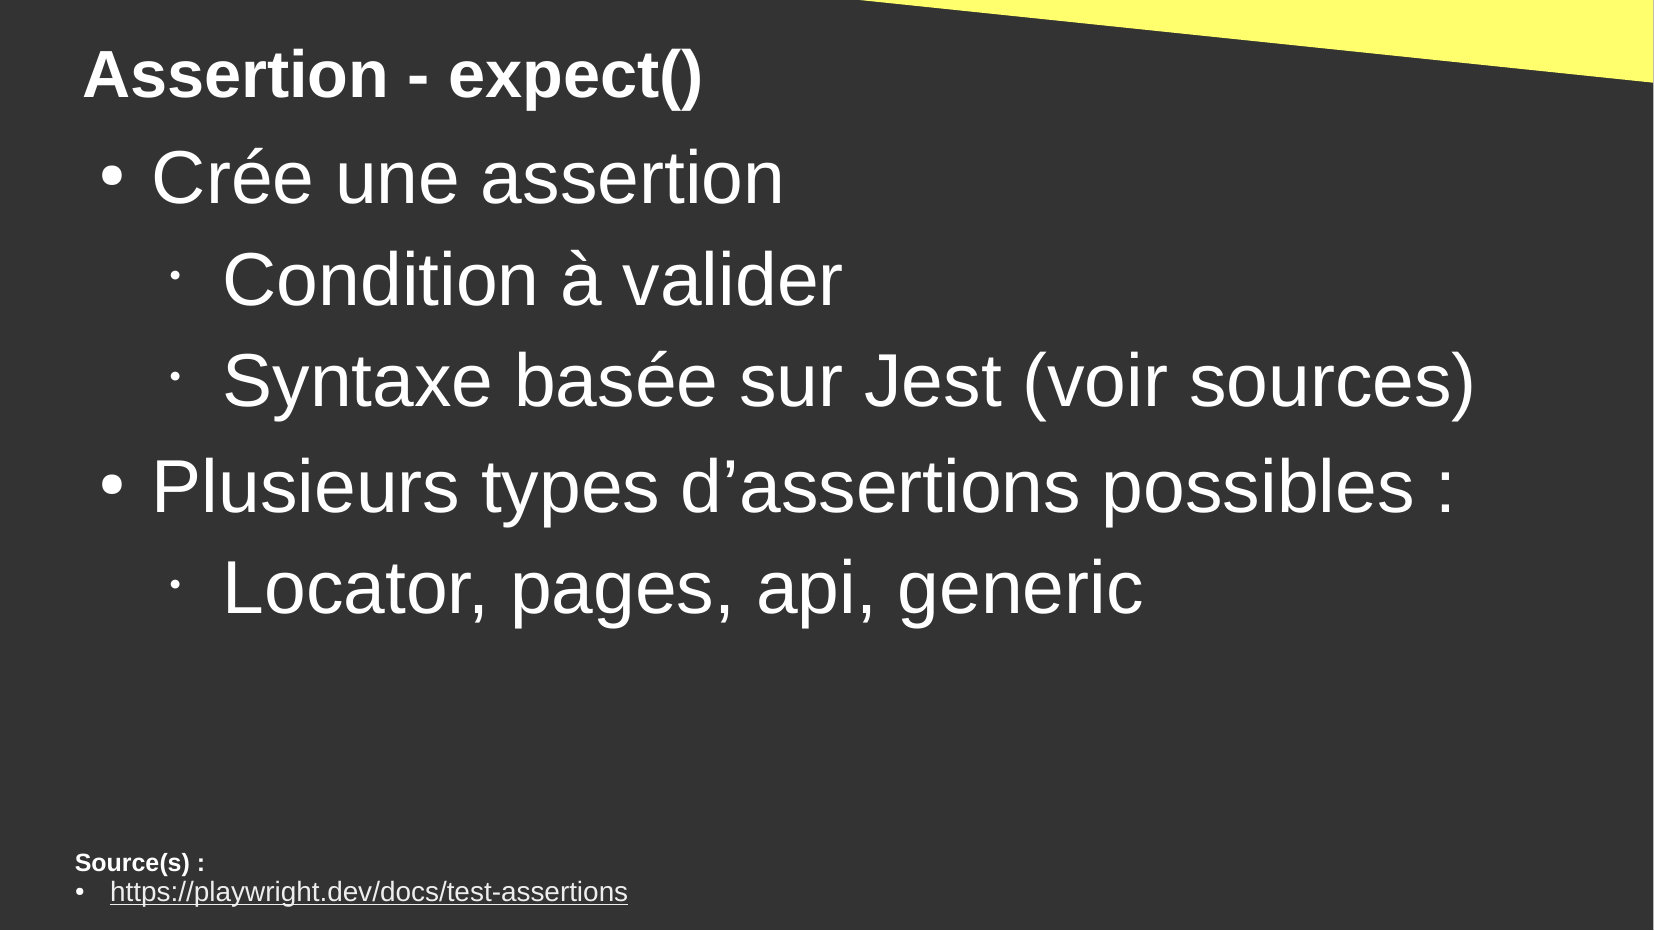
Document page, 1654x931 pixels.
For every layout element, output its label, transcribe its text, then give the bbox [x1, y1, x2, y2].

text_box Source(s) : https://playwright.dev/docs/test-assertions [60, 791, 1546, 916]
text_box [859, 0, 1654, 83]
title Assertion - expect() [82, 37, 1004, 119]
list Crée une assertion Condition à valider Syntaxe basée sur Jest (voir sources) Plusieurs types d’assertions possibles : Locator, pages, api, generic [80, 135, 1619, 768]
